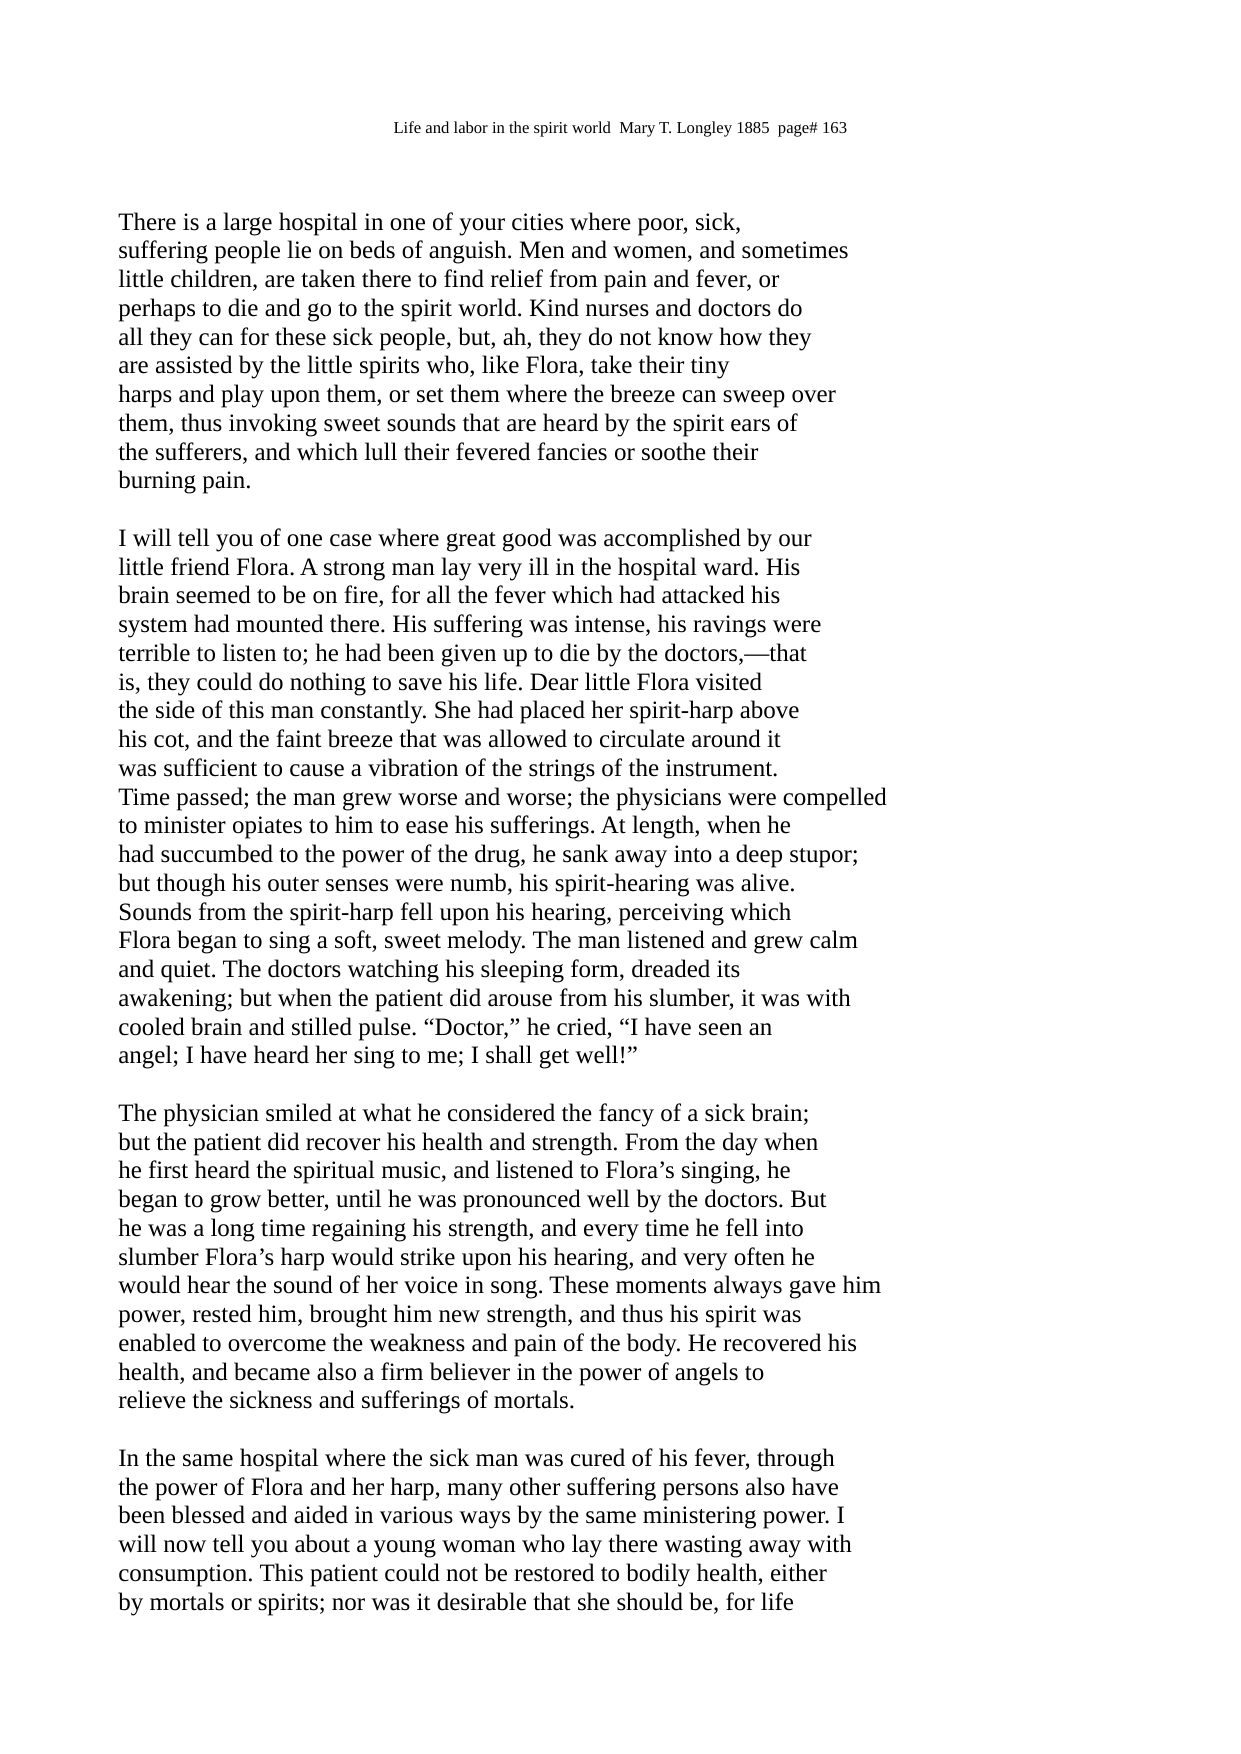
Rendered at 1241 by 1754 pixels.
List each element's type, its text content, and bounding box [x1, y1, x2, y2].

text Sounds from the spirit-harp fell upon his hearing, perceiving which [118, 897, 1122, 926]
text angel; I have heard her sing to me; I shall get well!” [118, 1041, 1122, 1069]
text system had mounted there. His suffering was intense, his ravings were [118, 609, 1122, 638]
text The physician smiled at what he considered the fancy of a sick brain; [118, 1098, 1122, 1127]
text but the patient did recover his health and strength. From the day when [118, 1127, 1122, 1156]
text the power of Flora and her harp, many other suffering persons also have [118, 1472, 1122, 1501]
text had succumbed to the power of the drug, he sank away into a deep stupor; [118, 839, 1122, 868]
text to minister opiates to him to ease his sufferings. At length, when he [118, 811, 1122, 839]
text he first heard the spiritual music, and listened to Flora’s singing, he [118, 1156, 1122, 1184]
text In the same hospital where the sick man was cured of his fever, through [118, 1443, 1122, 1472]
text I will tell you of one case where great good was accomplished by our [118, 523, 1122, 552]
text was sufficient to cause a vibration of the strings of the instrument. [118, 753, 1122, 782]
text slumber Flora’s harp would strike upon his hearing, and very often he [118, 1242, 1122, 1271]
text suffering people lie on beds of anguish. Men and women, and sometimes [118, 236, 1122, 264]
text the sufferers, and which lull their fevered fancies or soothe their [118, 437, 1122, 466]
text by mortals or spirits; nor was it desirable that she should be, for life [118, 1587, 1122, 1616]
text little friend Flora. A strong man lay very ill in the hospital ward. His [118, 552, 1122, 581]
text are assisted by the little spirits who, like Flora, take their tiny [118, 351, 1122, 379]
text terrible to listen to; he had been given up to die by the doctors,—that [118, 638, 1122, 667]
text them, thus invoking sweet sounds that are heard by the spirit ears of [118, 408, 1122, 437]
text Time passed; the man grew worse and worse; the physicians were compelled [118, 782, 1122, 811]
text harps and play upon them, or set them where the breeze can sweep over [118, 379, 1122, 408]
text awakening; but when the patient did arouse from his slumber, it was with [118, 983, 1122, 1012]
text he was a long time regaining his strength, and every time he fell into [118, 1213, 1122, 1242]
text health, and became also a firm believer in the power of angels to [118, 1357, 1122, 1386]
text his cot, and the faint breeze that was allowed to circulate around it [118, 724, 1122, 753]
text little children, are taken there to find relief from pain and fever, or [118, 264, 1122, 293]
text power, rested him, brought him new strength, and thus his spirit was [118, 1299, 1122, 1328]
text began to grow better, until he was pronounced well by the doctors. But [118, 1184, 1122, 1213]
text and quiet. The doctors watching his sleeping form, dreaded its [118, 954, 1122, 983]
text consumption. This patient could not be restored to bodily health, either [118, 1558, 1122, 1587]
text Flora began to sing a soft, sweet melody. The man listened and grew calm [118, 926, 1122, 954]
text is, they could do nothing to save his life. Dear little Flora visited [118, 667, 1122, 696]
text but though his outer senses were numb, his spirit-hearing was alive. [118, 868, 1122, 897]
text would hear the sound of her voice in song. These moments always gave him [118, 1271, 1122, 1299]
text the side of this man constantly. She had placed her spirit-harp above [118, 696, 1122, 724]
text burning pain. [118, 466, 1122, 494]
text all they can for these sick people, but, ah, they do not know how they [118, 322, 1122, 351]
text cooled brain and stilled pulse. “Doctor,” he cried, “I have seen an [118, 1012, 1122, 1041]
text perhaps to die and go to the spirit world. Kind nurses and doctors do [118, 293, 1122, 322]
text will now tell you about a young woman who lay there wasting away with [118, 1529, 1122, 1558]
text brain seemed to be on fire, for all the fever which had attacked his [118, 581, 1122, 609]
text relieve the sickness and sufferings of mortals. [118, 1386, 1122, 1414]
text enabled to overcome the weakness and pain of the body. He recovered his [118, 1328, 1122, 1357]
text There is a large hospital in one of your cities where poor, sick, [118, 207, 1122, 236]
text been blessed and aided in various ways by the same ministering power. I [118, 1501, 1122, 1529]
